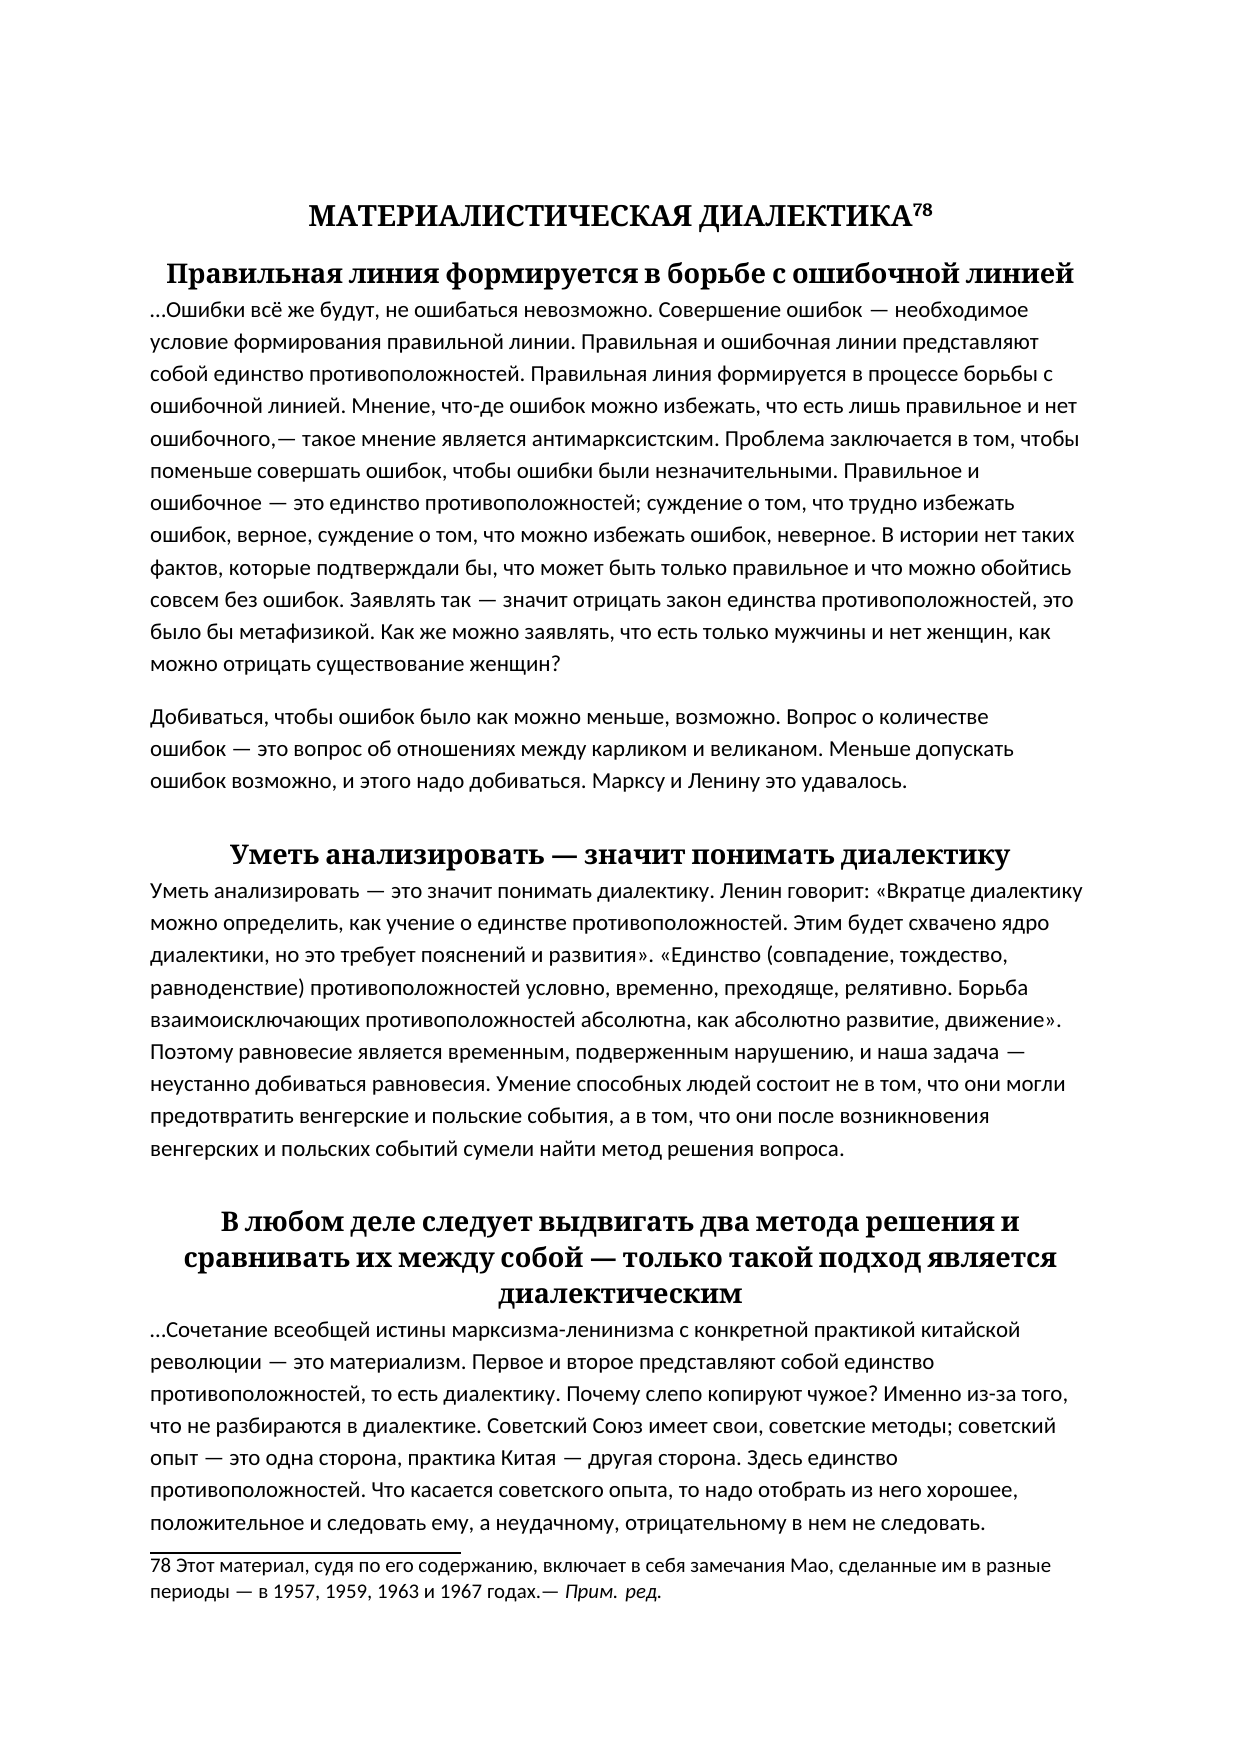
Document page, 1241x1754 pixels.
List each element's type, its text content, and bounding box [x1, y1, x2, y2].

text …Сочетание всеобщей истины марксизма-ленинизма с конкретной практикой китайской революции — это материализм. Первое и второе представляют собой единство противоположностей, то есть диалектику. Почему слепо копируют чужое? Именно из-за того, что не разбираются в диалектике. Советский Союз имеет свои, советские методы; советский опыт — это одна сторона, практика Китая — другая сторона. Здесь единство противоположностей. Что касается советского опыта, то надо отобрать из него хорошее, положительное и следовать ему, а неудачному, отрицательному в нем не следовать. [150, 1315, 1091, 1536]
text Добиваться, чтобы ошибок было как можно меньше, возможно. Вопрос о количестве ошибок — это вопрос об отношениях между карликом и великаном. Меньше допускать ошибок возможно, и этого надо добиваться. Марксу и Ленину это удавалось. [150, 702, 1091, 794]
subtitle Правильная линия формируется в борьбе с ошибочной линией [150, 259, 1091, 291]
subtitle В любом деле следует выдвигать два метода решения и сравнивать их между собой — только такой подход является диалектическим [150, 1207, 1091, 1310]
subtitle Материалистическая диалектика [150, 200, 1091, 233]
text …Ошибки всё же будут, не ошибаться невозможно. Совершение ошибок — необходимое условие формирования правильной линии. Правильная и ошибочная линии представляют собой единство противоположностей. Правильная линия формируется в процессе борьбы с ошибочной линией. Мнение, что-де ошибок можно избежать, что есть лишь правильное и нет ошибочного,— такое мнение является антимарксистским. Проблема заключается в том, чтобы поменьше совершать ошибок, чтобы ошибки были незначительными. Правильное и ошибочное — это единство противоположностей; суждение о том, что трудно избежать ошибок, верное, суждение о том, что можно избежать ошибок, неверное. В истории нет таких фактов, которые подтверждали бы, что может быть только правильное и что можно обойтись совсем без ошибок. Заявлять так — значит отрицать закон единства противоположностей, это было бы метафизикой. Как же можно заявлять, что есть только мужчины и нет женщин, как можно отрицать существование женщин? [150, 295, 1091, 677]
subtitle Уметь анализировать — значит понимать диалектику [150, 840, 1091, 872]
text Этот материал, судя по его содержанию, включает в себя замечания Мао, сделанные им в разные периоды — в 1957, 1959, 1963 и 1967 годах.— Прим. ред. [150, 1553, 1091, 1603]
text Уметь анализировать — это значит понимать диалектику. Ленин говорит: «Вкратце диалектику можно определить, как учение о единстве противоположностей. Этим будет схвачено ядро диалектики, но это требует пояснений и развития». «Единство (совпадение, тождество, равноденствие) противоположностей условно, временно, преходяще, релятивно. Борьба взаимоисключающих противоположностей абсолютна, как абсолютно развитие, движение». Поэтому равновесие является временным, подверженным нарушению, и наша задача — неустанно добиваться равновесия. Умение способных людей состоит не в том, что они могли предотвратить венгерские и польские события, а в том, что они после возникновения венгерских и польских событий сумели найти метод решения вопроса. [150, 876, 1091, 1162]
